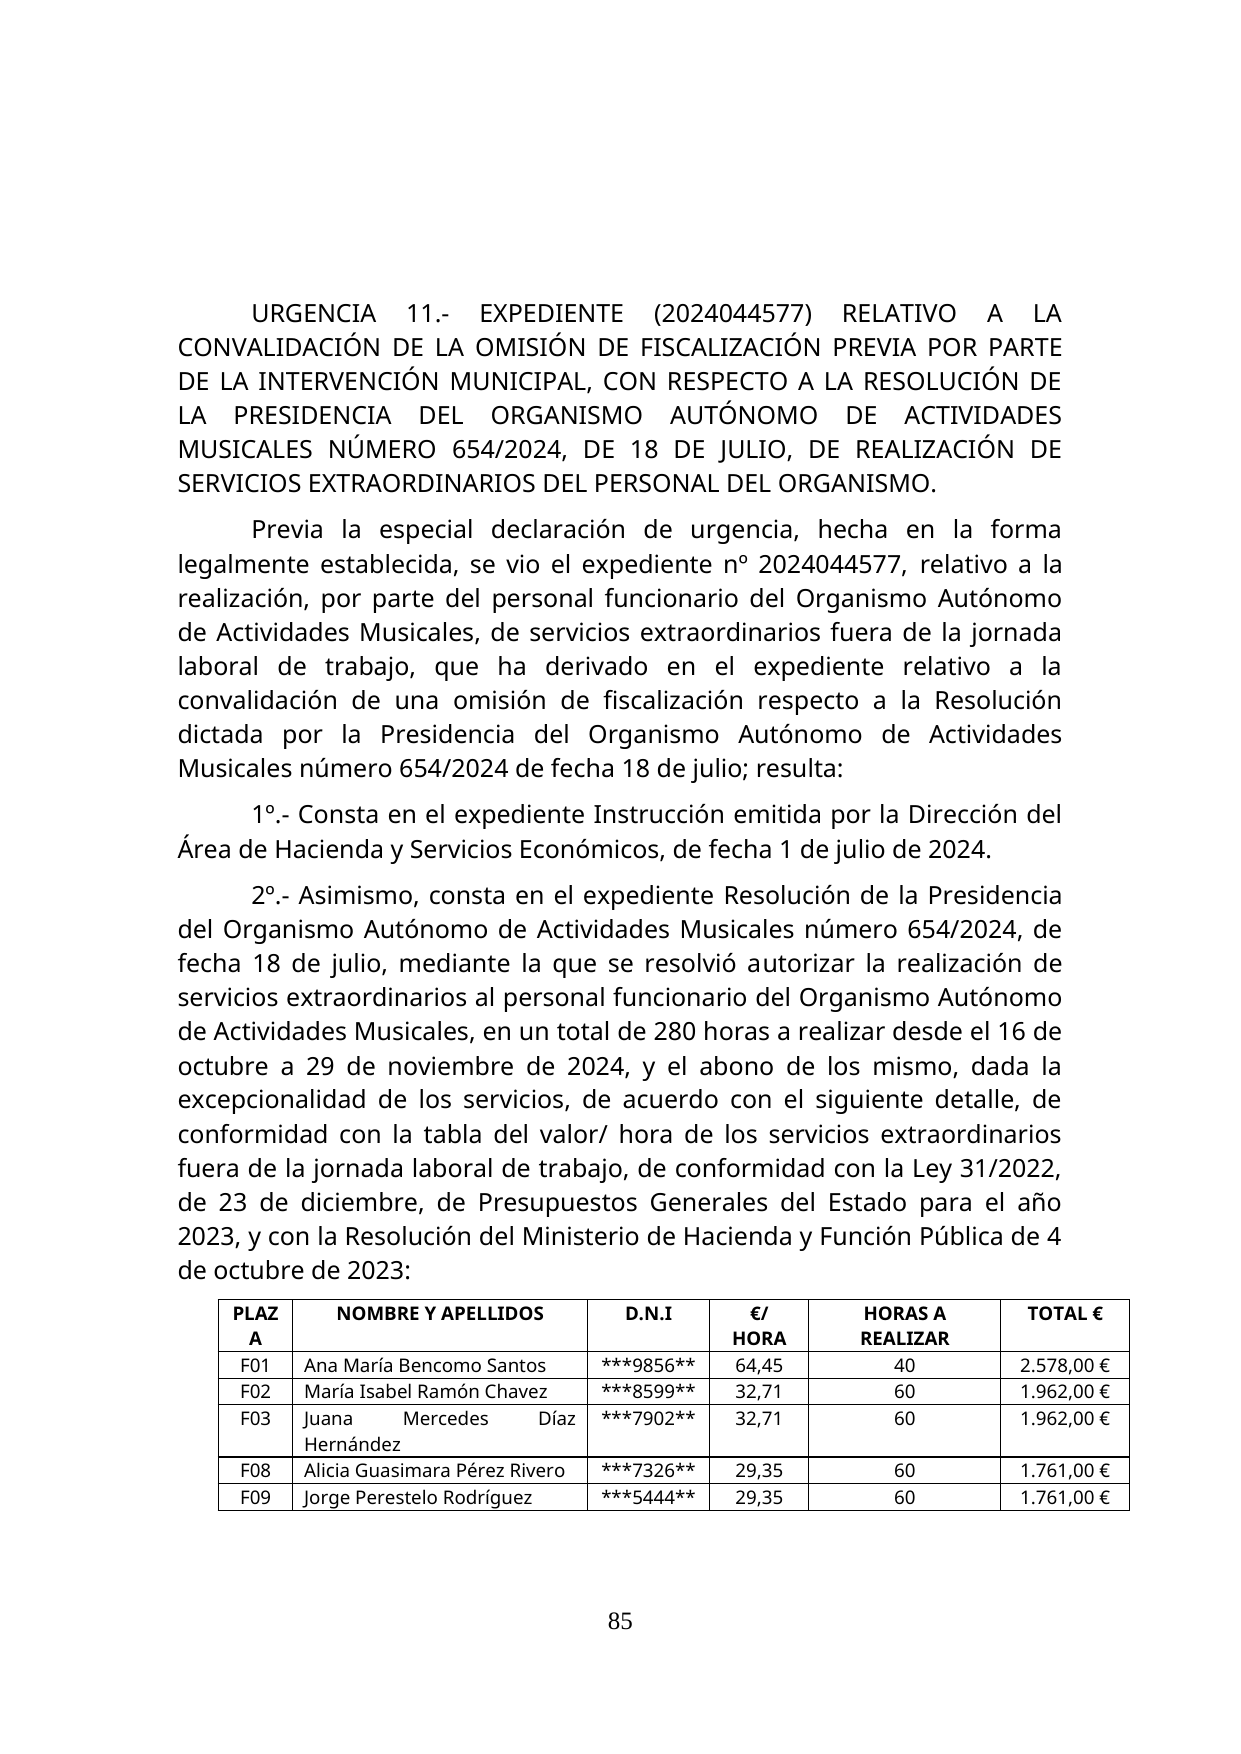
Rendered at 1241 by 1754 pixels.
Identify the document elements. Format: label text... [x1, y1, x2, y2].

table_cell 1.761,00 € [1001, 1484, 1129, 1509]
text URGENCIA 11.- EXPEDIENTE (2024044577) RELATIVO A LA CONVALIDACIÓN DE LA OMISIÓN DE FISCALIZACIÓN PREVIA POR PARTE DE LA INTERVENCIÓN MUNICIPAL, CON RESPECTO A LA RESOLUCIÓN DE LA PRESIDENCIA DEL ORGANISMO AUTÓNOMO DE ACTIVIDADES MUSICALES NÚMERO 654/2024, DE 18 DE JULIO, DE REALIZACIÓN DE SERVICIOS EXTRAORDINARIOS DEL PERSONAL DEL ORGANISMO. [177, 295, 1063, 500]
table_header NOMBRE Y APELLIDOS [293, 1300, 587, 1351]
table_cell 29,35 [710, 1484, 808, 1509]
text 1º.- Consta en el expediente Instrucción emitida por la Dirección del Área de Hacienda y Servicios Económicos, de fecha 1 de julio de 2024. [177, 797, 1063, 865]
table_header TOTAL € [1001, 1300, 1129, 1351]
table_cell 29,35 [710, 1458, 808, 1483]
table_cell F08 [219, 1458, 292, 1483]
table_cell 32,71 [710, 1379, 808, 1404]
table_cell 64,45 [710, 1352, 808, 1378]
text Previa la especial declaración de urgencia, hecha en la forma legalmente establecida, se vio el expediente nº 2024044577, relativo a la realización, por parte del personal funcionario del Organismo Autónomo de Actividades Musicales, de servicios extraordinarios fuera de la jornada laboral de trabajo, que ha derivado en el expediente relativo a la convalidación de una omisión de fiscalización respecto a la Resolución dictada por la Presidencia del Organismo Autónomo de Actividades Musicales número 654/2024 de fecha 18 de julio; resulta: [177, 512, 1063, 785]
table_cell ***7326** [588, 1458, 709, 1483]
table_cell 2.578,00 € [1001, 1352, 1129, 1378]
table_cell F03 [219, 1405, 292, 1456]
table_header €/ HORA [710, 1300, 808, 1351]
table_cell María Isabel Ramón Chavez [293, 1379, 587, 1404]
table_cell ***5444** [588, 1484, 709, 1509]
table_cell F01 [219, 1352, 292, 1378]
table_cell ***7902** [588, 1405, 709, 1456]
table_cell Alicia Guasimara Pérez Rivero [293, 1458, 587, 1483]
table_cell 40 [809, 1352, 1000, 1378]
table_cell 60 [809, 1458, 1000, 1483]
table_cell Jorge Perestelo Rodríguez [293, 1484, 587, 1509]
table_cell ***9856** [588, 1352, 709, 1378]
table_cell 32,71 [710, 1405, 808, 1456]
table_cell 1.962,00 € [1001, 1405, 1129, 1456]
table_cell 1.962,00 € [1001, 1379, 1129, 1404]
table_cell F09 [219, 1484, 292, 1509]
table_cell 1.761,00 € [1001, 1458, 1129, 1483]
table_cell 60 [809, 1484, 1000, 1509]
table_cell Juana Mercedes Díaz Hernández [293, 1405, 587, 1456]
table_header PLAZA [219, 1300, 292, 1351]
table_header D.N.I [588, 1300, 709, 1351]
table_cell ***8599** [588, 1379, 709, 1404]
table_header HORAS A REALIZAR [809, 1300, 1000, 1351]
table_cell 60 [809, 1405, 1000, 1456]
table_cell Ana María Bencomo Santos [293, 1352, 587, 1378]
text 2º.- Asimismo, consta en el expediente Resolución de la Presidencia del Organismo Autónomo de Actividades Musicales número 654/2024, de fecha 18 de julio, mediante la que se resolvió autorizar la realización de servicios extraordinarios al personal funcionario del Organismo Autónomo de Actividades Musicales, en un total de 280 horas a realizar desde el 16 de octubre a 29 de noviembre de 2024, y el abono de los mismo, dada la excepcionalidad de los servicios, de acuerdo con el siguiente detalle, de conformidad con la tabla del valor/ hora de los servicios extraordinarios fuera de la jornada laboral de trabajo, de conformidad con la Ley 31/2022, de 23 de diciembre, de Presupuestos Generales del Estado para el año 2023, y con la Resolución del Ministerio de Hacienda y Función Pública de 4 de octubre de 2023: [177, 878, 1063, 1287]
table_cell 60 [809, 1379, 1000, 1404]
table_cell F02 [219, 1379, 292, 1404]
